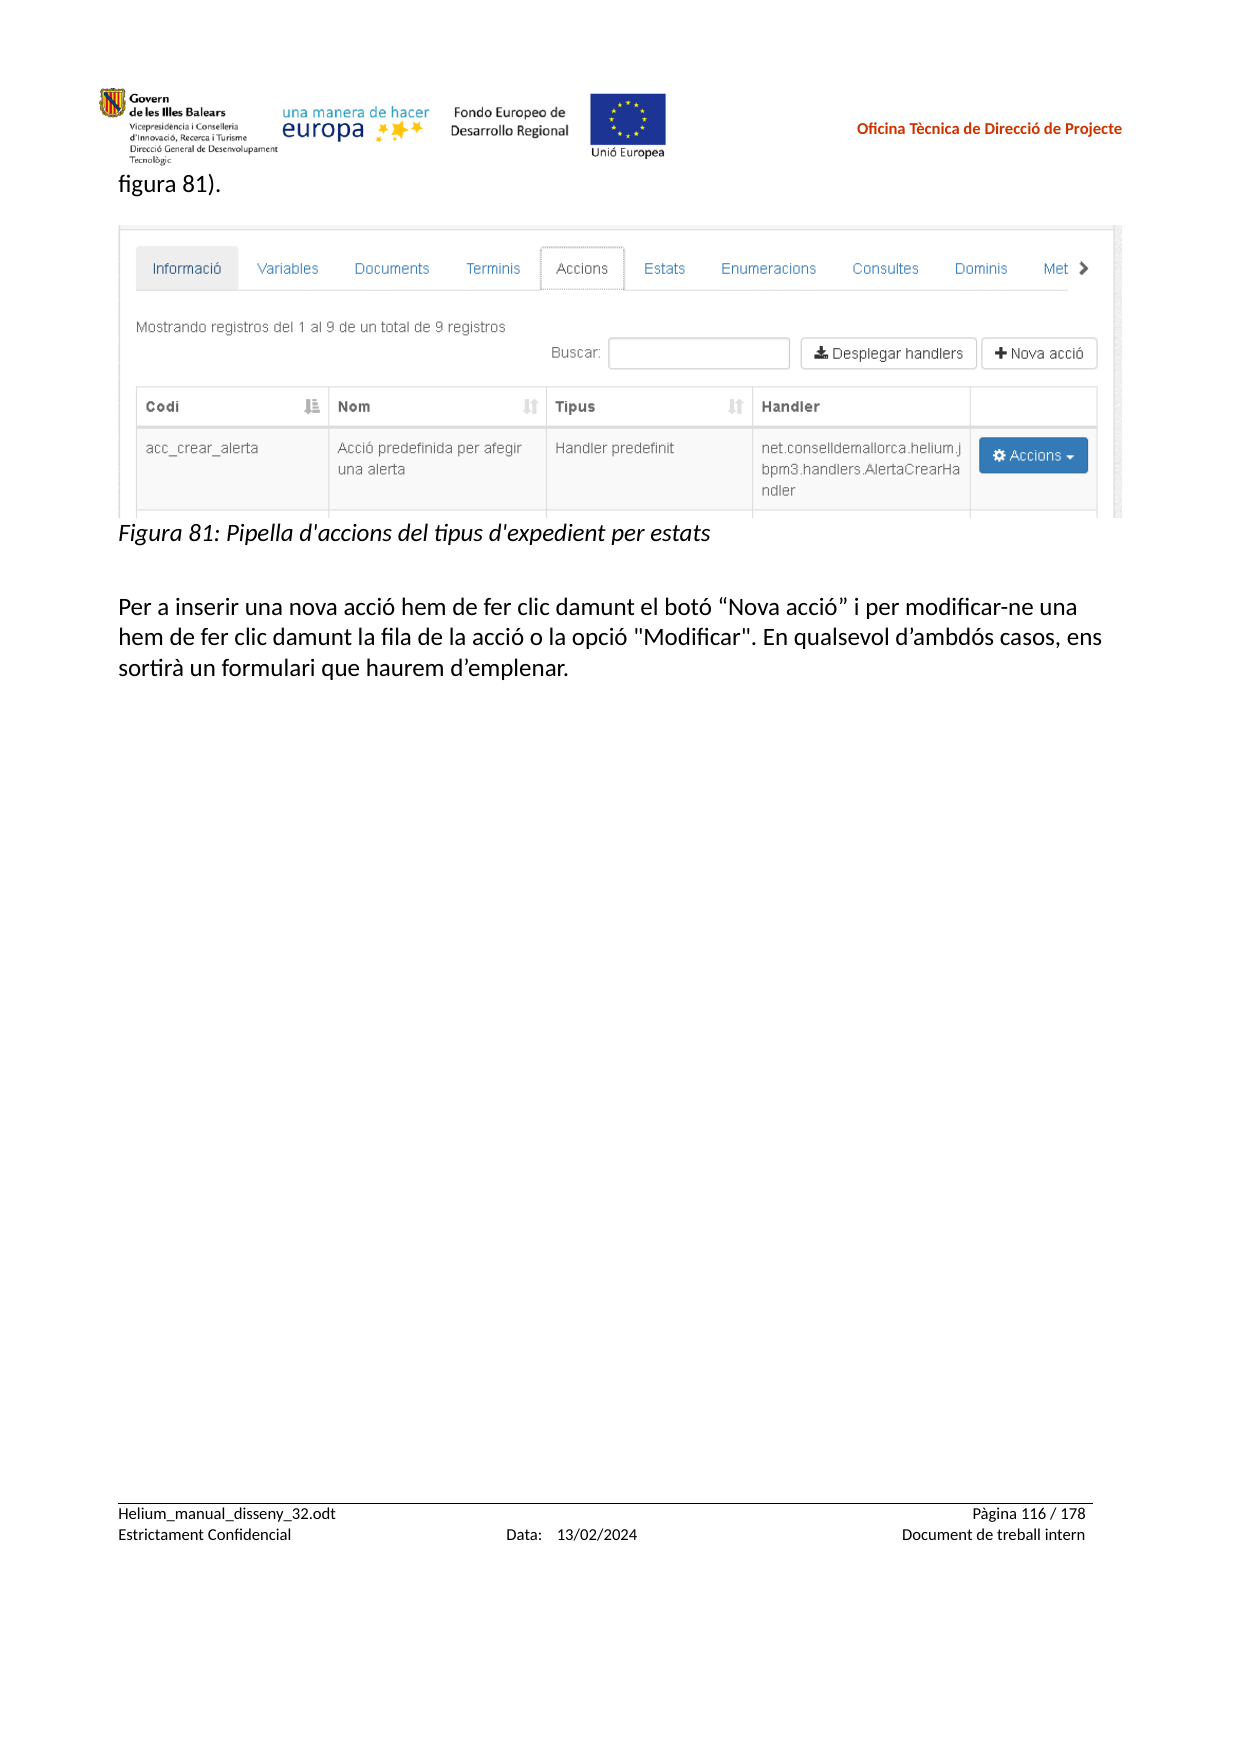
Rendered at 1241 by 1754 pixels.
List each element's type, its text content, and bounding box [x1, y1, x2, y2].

text Per a inserir una nova acció hem de fer clic damunt el botó “Nova acció” i per modificar-ne una hem de fer clic damunt la fila de la acció o la opció "Modificar". En qualsevol d’ambdós casos, ens sortirà un formulari que haurem d’emplenar. [118, 591, 1122, 682]
picture [99, 87, 668, 166]
picture [118, 225, 1123, 518]
text Figura 81: Pipella d'accions del tipus d'expedient per estats [118, 518, 1122, 548]
text figura 81). [118, 168, 1122, 198]
